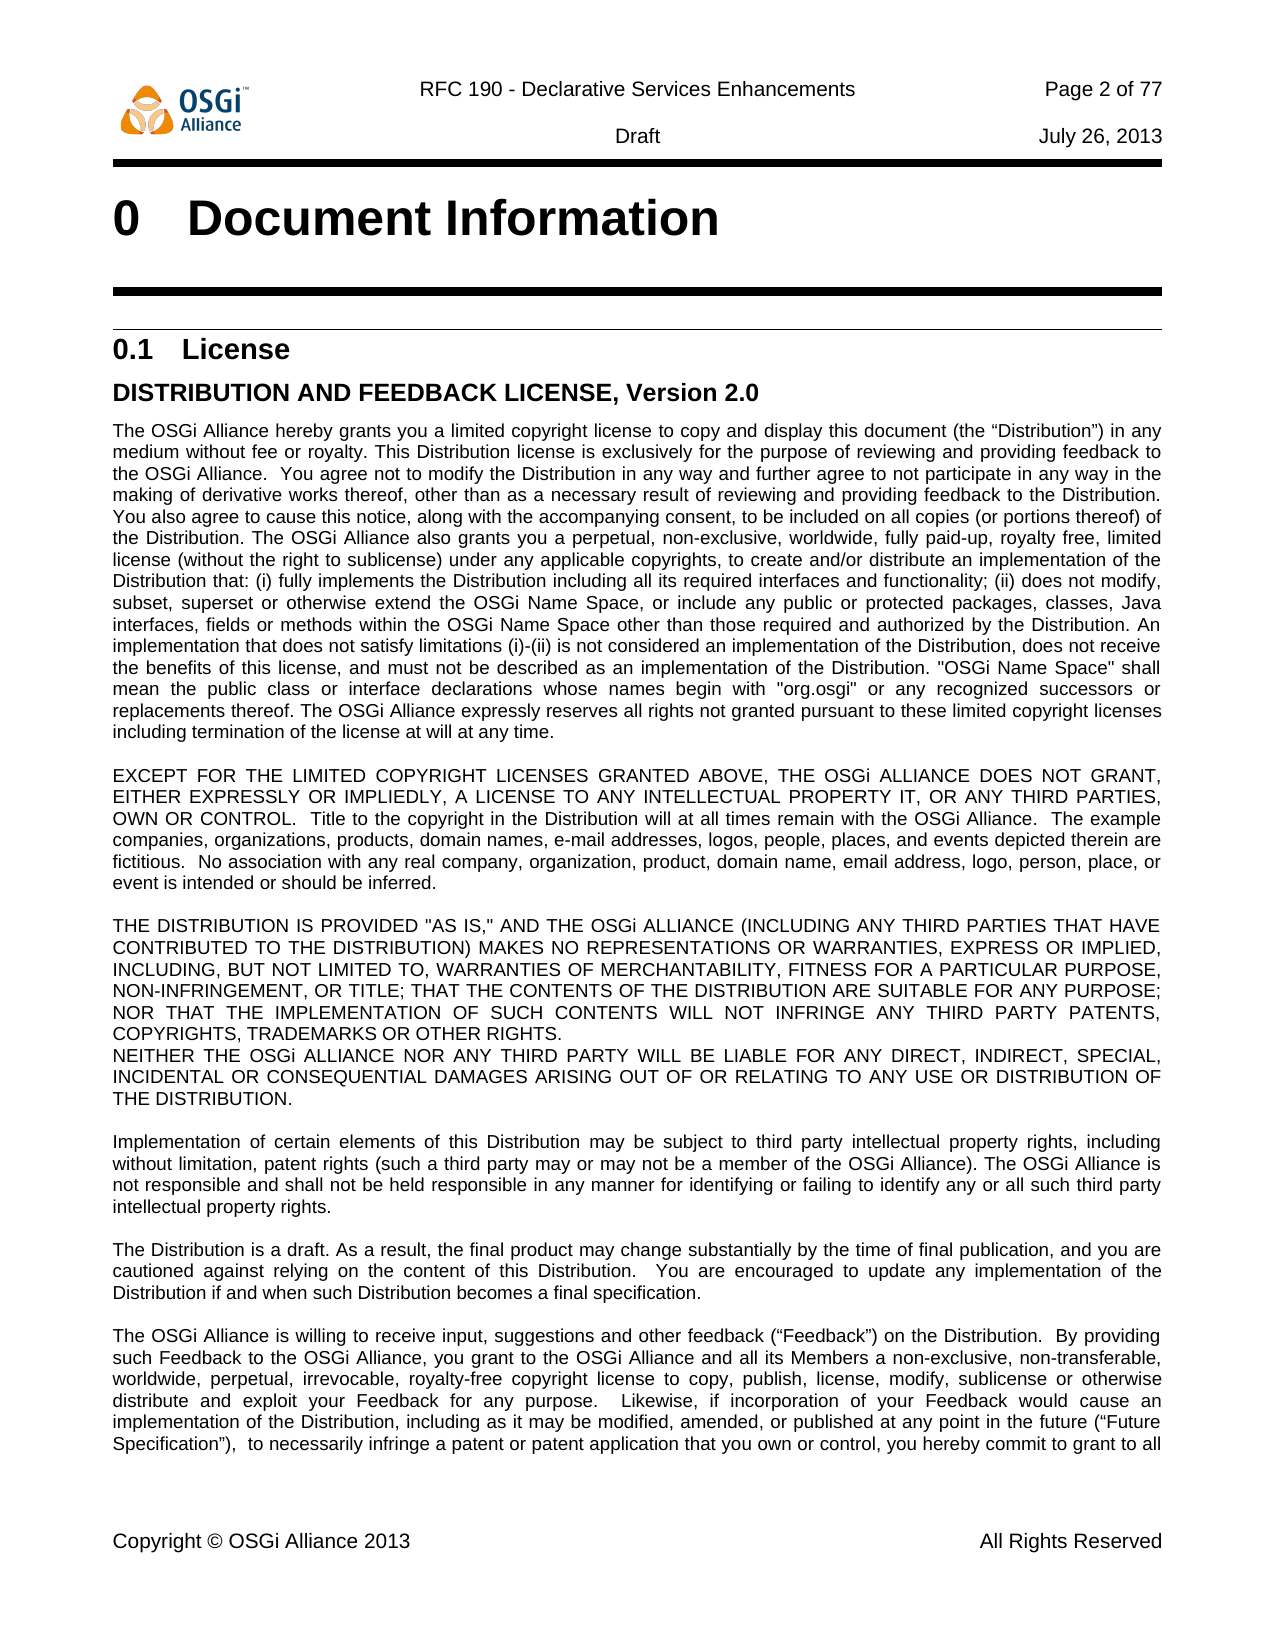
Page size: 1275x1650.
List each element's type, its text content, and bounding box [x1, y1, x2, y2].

text The OSGi Alliance hereby grants you a limited copyright license to copy and display this document (the “Distribution”) in any medium without fee or royalty. This Distribution license is exclusively for the purpose of reviewing and providing feedback to the OSGi Alliance. You agree not to modify the Distribution in any way and further agree to not participate in any way in the making of derivative works thereof, other than as a necessary result of reviewing and providing feedback to the Distribution. You also agree to cause this notice, along with the accompanying consent, to be included on all copies (or portions thereof) of the Distribution. The OSGi Alliance also grants you a perpetual, non-exclusive, worldwide, fully paid-up, royalty free, limited license (without the right to sublicense) under any applicable copyrights, to create and/or distribute an implementation of the Distribution that: (i) fully implements the Distribution including all its required interfaces and functionality; (ii) does not modify, subset, superset or otherwise extend the OSGi Name Space, or include any public or protected packages, classes, Java interfaces, fields or methods within the OSGi Name Space other than those required and authorized by the Distribution. An implementation that does not satisfy limitations (i)-(ii) is not considered an implementation of the Distribution, does not receive the benefits of this license, and must not be described as an implementation of the Distribution. "OSGi Name Space" shall mean the public class or interface declarations whose names begin with "org.osgi" or any recognized successors or replacements thereof. The OSGi Alliance expressly reserves all rights not granted pursuant to these limited copyright licenses including termination of the license at will at any time. [112, 419, 1162, 743]
picture [113, 78, 257, 142]
text THE DISTRIBUTION IS PROVIDED "AS IS," AND THE OSGi ALLIANCE (INCLUDING ANY THIRD PARTIES THAT HAVE CONTRIBUTED TO THE DISTRIBUTION) MAKES NO REPRESENTATIONS OR WARRANTIES, EXPRESS OR IMPLIED, INCLUDING, BUT NOT LIMITED TO, WARRANTIES OF MERCHANTABILITY, FITNESS FOR A PARTICULAR PURPOSE, NON-INFRINGEMENT, OR TITLE; THAT THE CONTENTS OF THE DISTRIBUTION ARE SUITABLE FOR ANY PURPOSE; NOR THAT THE IMPLEMENTATION OF SUCH CONTENTS WILL NOT INFRINGE ANY THIRD PARTY PATENTS, COPYRIGHTS, TRADEMARKS OR OTHER RIGHTS. [112, 915, 1162, 1045]
text The Distribution is a draft. As a result, the final product may change substantially by the time of final publication, and you are cautioned against relying on the content of this Distribution. You are encouraged to update any implementation of the Distribution if and when such Distribution becomes a final specification. [112, 1239, 1162, 1303]
text Implementation of certain elements of this Distribution may be subject to third party intellectual property rights, including without limitation, patent rights (such a third party may or may not be a member of the OSGi Alliance). The OSGi Alliance is not responsible and shall not be held responsible in any manner for identifying or failing to identify any or all such third party intellectual property rights. [112, 1131, 1162, 1217]
text EXCEPT FOR THE LIMITED COPYRIGHT LICENSES GRANTED ABOVE, THE OSGi ALLIANCE DOES NOT GRANT, EITHER EXPRESSLY OR IMPLIEDLY, A LICENSE TO ANY INTELLECTUAL PROPERTY IT, OR ANY THIRD PARTIES, OWN OR CONTROL. Title to the copyright in the Distribution will at all times remain with the OSGi Alliance. The example companies, organizations, products, domain names, e-mail addresses, logos, people, places, and events depicted therein are fictitious. No association with any real company, organization, product, domain name, email address, logo, person, place, or event is intended or should be inferred. [112, 764, 1162, 894]
text DISTRIBUTION AND FEEDBACK LICENSE, Version 2.0 [112, 378, 1162, 407]
subtitle License [112, 330, 1162, 366]
subtitle Document Information [112, 160, 1162, 296]
text The OSGi Alliance is willing to receive input, suggestions and other feedback (“Feedback”) on the Distribution. By providing such Feedback to the OSGi Alliance, you grant to the OSGi Alliance and all its Members a non-exclusive, non-transferable, worldwide, perpetual, irrevocable, royalty-free copyright license to copy, publish, license, modify, sublicense or otherwise distribute and exploit your Feedback for any purpose. Likewise, if incorporation of your Feedback would cause an implementation of the Distribution, including as it may be modified, amended, or published at any point in the future (“Future Specification”), to necessarily infringe a patent or patent application that you own or control, you hereby commit to grant to all [112, 1325, 1162, 1454]
text NEITHER THE OSGi ALLIANCE NOR ANY THIRD PARTY WILL BE LIABLE FOR ANY DIRECT, INDIRECT, SPECIAL, INCIDENTAL OR CONSEQUENTIAL DAMAGES ARISING OUT OF OR RELATING TO ANY USE OR DISTRIBUTION OF THE DISTRIBUTION. [112, 1045, 1162, 1109]
